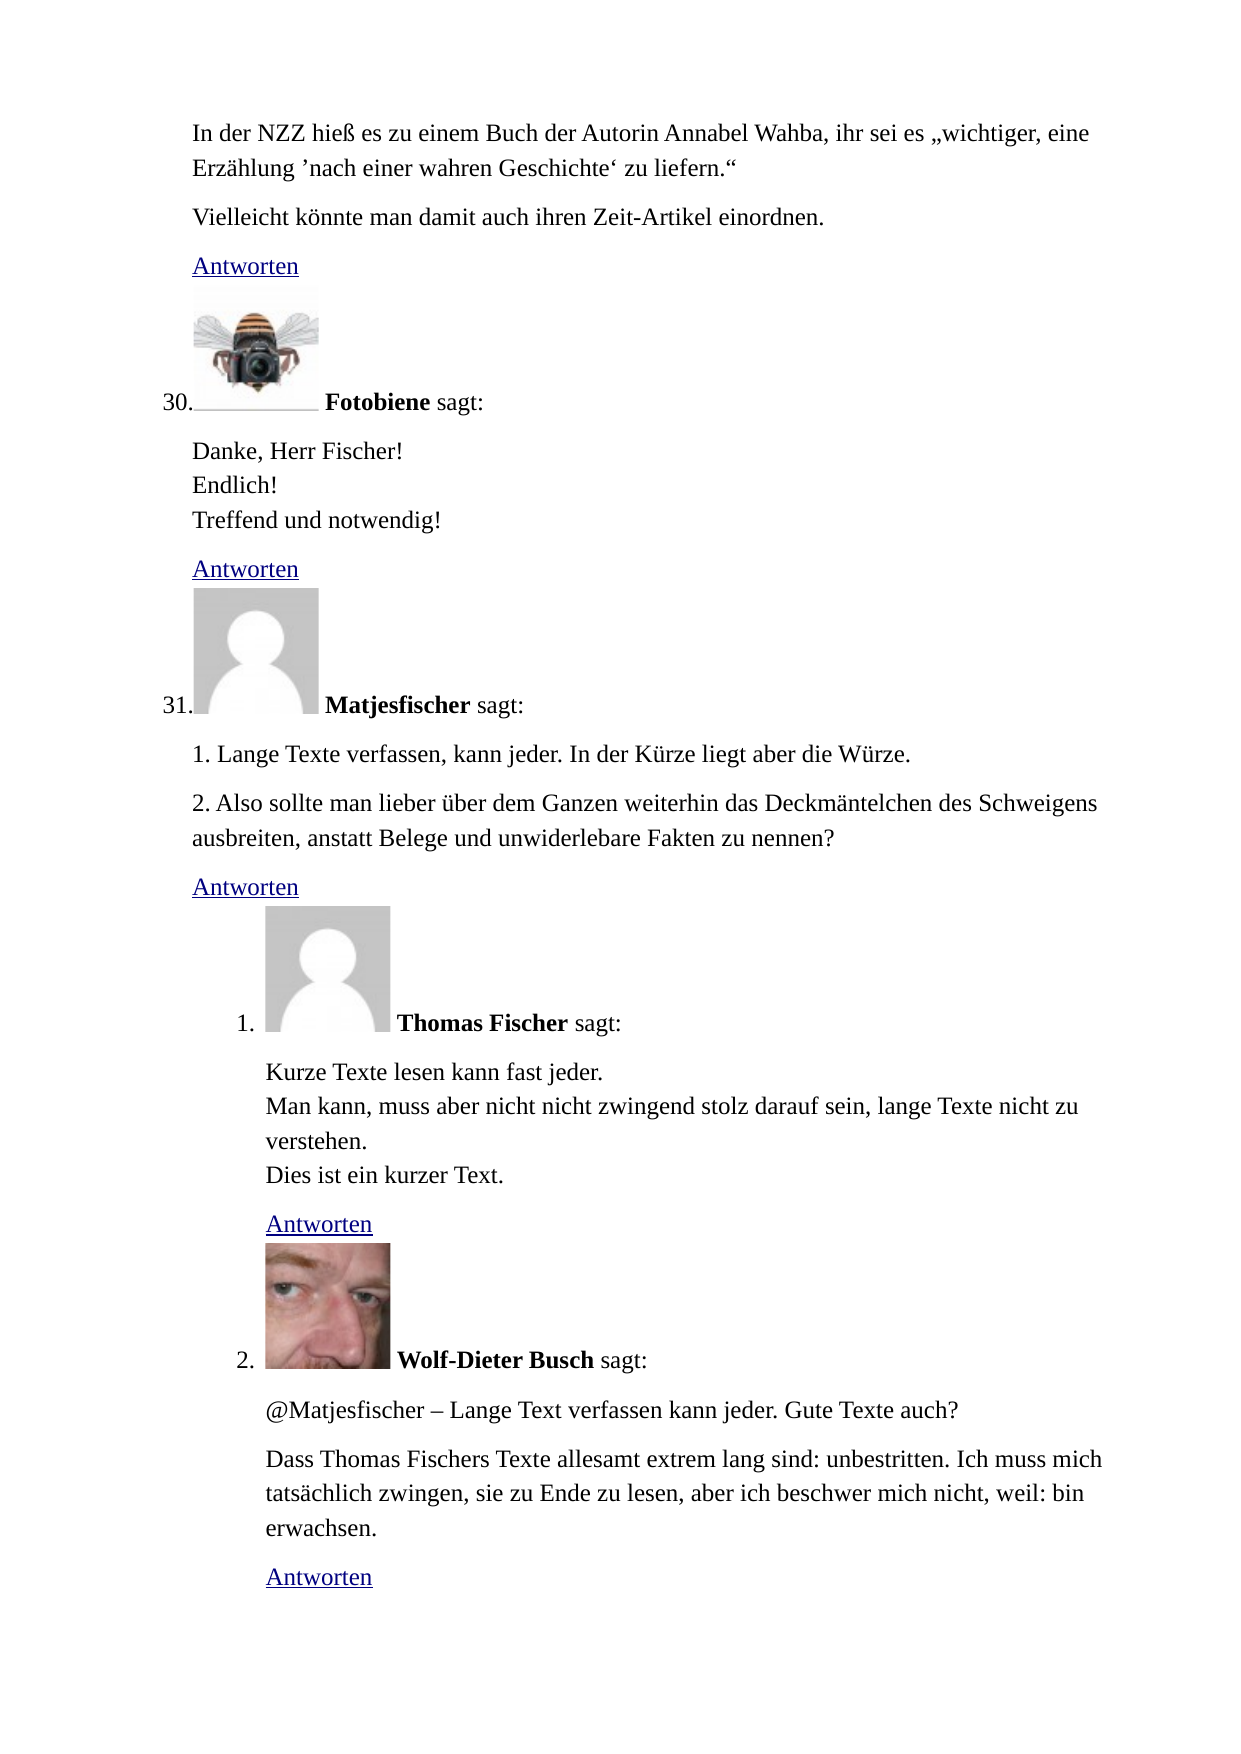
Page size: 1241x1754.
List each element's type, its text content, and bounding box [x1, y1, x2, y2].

list Thomas Fischer sagt: [236, 906, 1122, 1037]
list Vielleicht könnte man damit auch ihren Zeit-Artikel einordnen. [162, 202, 1122, 230]
list Antworten [236, 1209, 1122, 1238]
list In der NZZ hieß es zu einem Buch der Autorin Annabel Wahba, ihr sei es „wichtiger, eine Erzählung ’nach einer wahren Geschichte‘ zu liefern.“ [162, 118, 1122, 181]
list Dass Thomas Fischers Texte allesamt extrem lang sind: unbestritten. Ich muss mich tatsächlich zwingen, sie zu Ende zu lesen, aber ich beschwer mich nicht, weil: bin erwachsen. [236, 1444, 1122, 1541]
list Kurze Texte lesen kann fast jeder. Man kann, muss aber nicht nicht zwingend stolz darauf sein, lange Texte nicht zu verstehen. Dies ist ein kurzer Text. [236, 1057, 1122, 1189]
list Matjesfischer sagt: [162, 588, 1122, 719]
list Antworten [162, 554, 1122, 583]
list Danke, Herr Fischer! Endlich! Treffend und notwendig! [162, 436, 1122, 534]
picture [193, 588, 319, 714]
picture [193, 285, 319, 411]
list @Matjesfischer – Lange Text verfassen kann jeder. Gute Texte auch? [236, 1395, 1122, 1423]
list Fotobiene sagt: [162, 285, 1122, 416]
list 2. Also sollte man lieber über dem Ganzen weiterhin das Deckmäntelchen des Schweigens ausbreiten, anstatt Belege und unwiderlebare Fakten zu nennen? [162, 788, 1122, 851]
list Wolf-Dieter Busch sagt: [236, 1244, 1122, 1374]
list 1. Lange Texte verfassen, kann jeder. In der Kürze liegt aber die Würze. [162, 739, 1122, 768]
list Antworten [162, 872, 1122, 901]
list Antworten [162, 251, 1122, 279]
picture [265, 906, 391, 1032]
list Antworten [236, 1562, 1122, 1591]
picture [265, 1243, 391, 1369]
